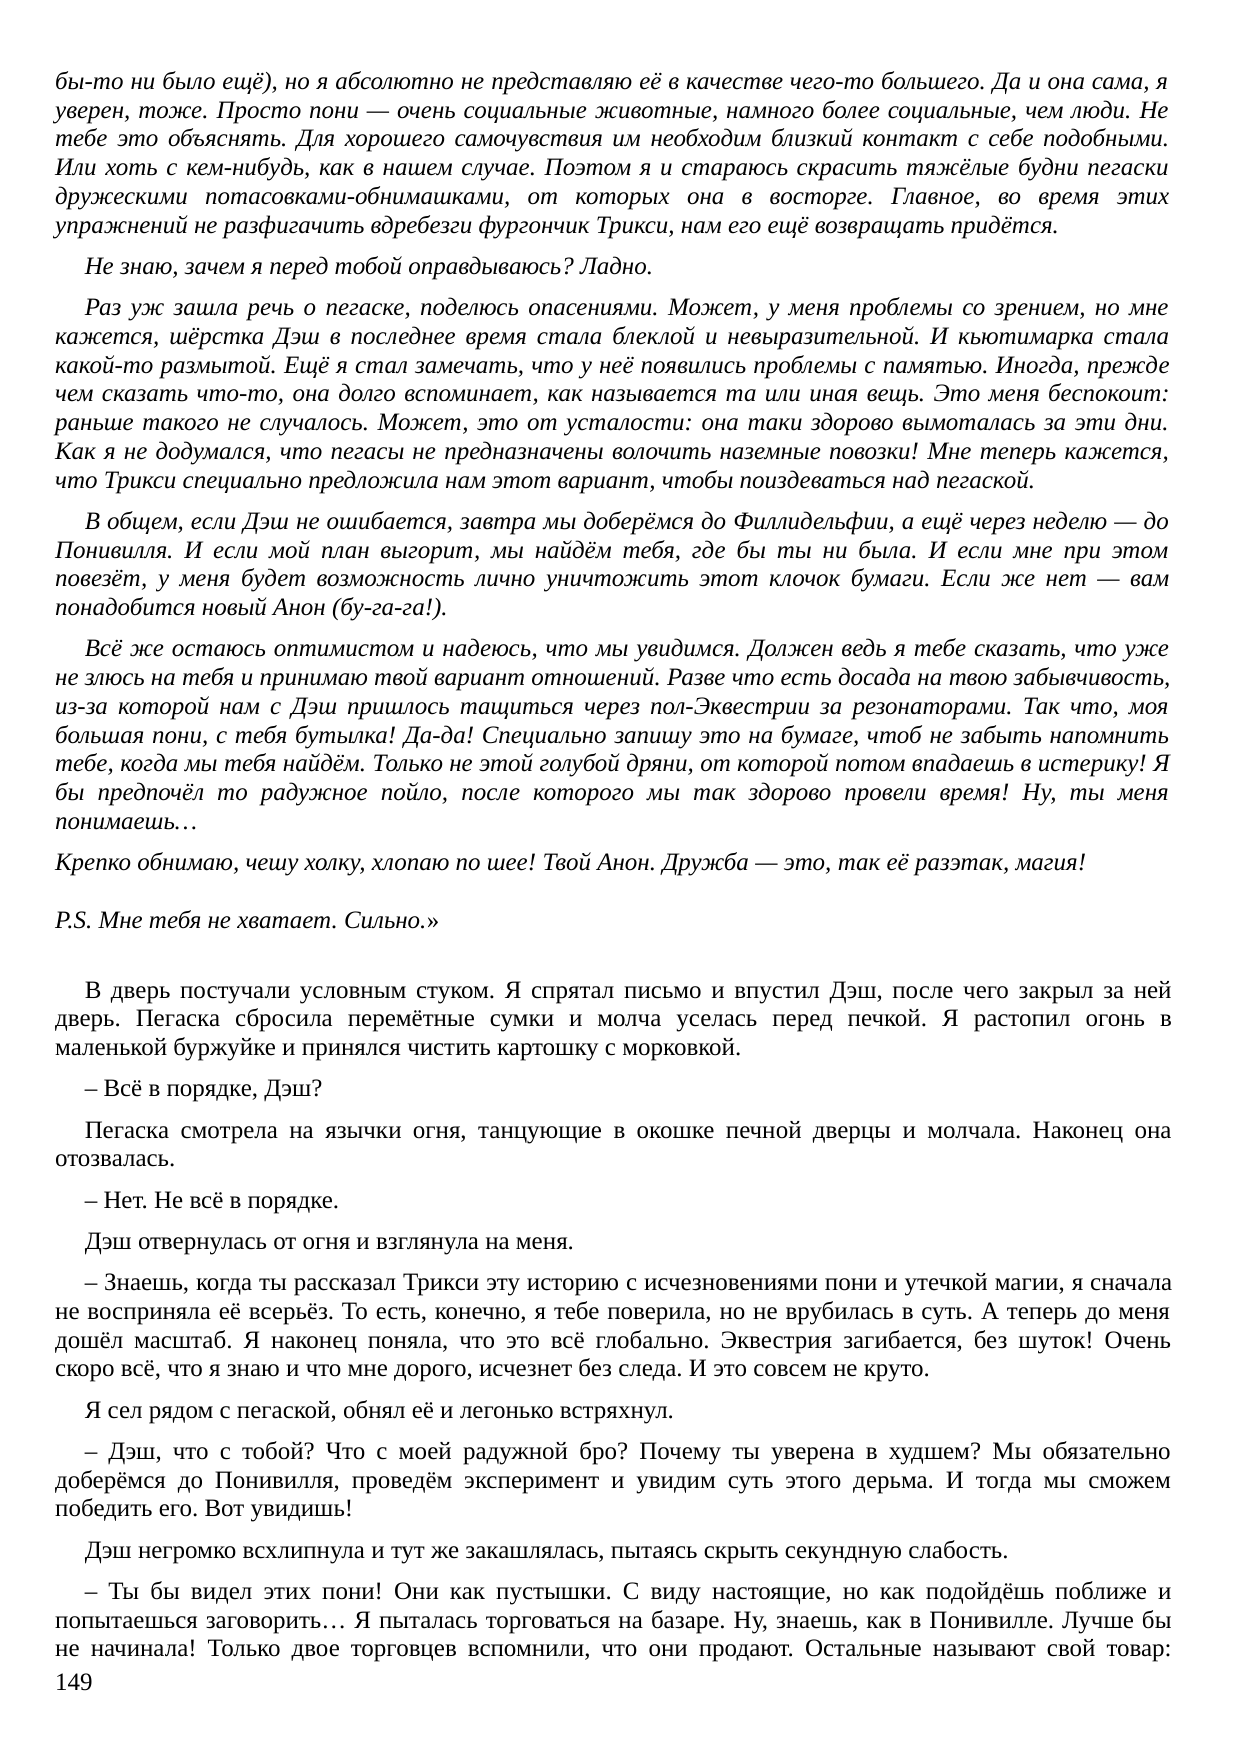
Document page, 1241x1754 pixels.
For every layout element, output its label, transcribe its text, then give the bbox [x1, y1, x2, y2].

text P.S. Мне тебя не хватает. Сильно.» [55, 905, 1173, 933]
text – Дэш, что с тобой? Что с моей радужной бро? Почему ты уверена в худшем? Мы обязательно доберёмся до Понивилля, проведём эксперимент и увидим суть этого дерьма. И тогда мы сможем победить его. Вот увидишь! [55, 1436, 1173, 1522]
text – Всё в порядке, Дэш? [55, 1073, 1173, 1102]
text Крепко обнимаю, чешу холку, хлопаю по шее! Твой Анон. Дружба — это, так её разэтак, магия! [55, 847, 1173, 876]
text бы-то ни было ещё), но я абсолютно не представляю её в качестве чего-то большего. Да и она сама, я уверен, тоже. Просто пони — очень социальные животные, намного более социальные, чем люди. Не тебе это объяснять. Для хорошего самочувствия им необходим близкий контакт с себе подобными. Или хоть с кем-нибудь, как в нашем случае. Поэтом я и стараюсь скрасить тяжёлые будни пегаски дружескими потасовками-обнимашками, от которых она в восторге. Главное, во время этих упражнений не разфигачить вдребезги фургончик Трикси, нам его ещё возвращать придётся. [55, 66, 1173, 238]
text Раз уж зашла речь о пегаске, поделюсь опасениями. Может, у меня проблемы со зрением, но мне кажется, шёрстка Дэш в последнее время стала блеклой и невыразительной. И кьютимарка стала какой-то размытой. Ещё я стал замечать, что у неё появились проблемы с памятью. Иногда, прежде чем сказать что-то, она долго вспоминает, как называется та или иная вещь. Это меня беспокоит: раньше такого не случалось. Может, это от усталости: она таки здорово вымоталась за эти дни. Как я не додумался, что пегасы не предназначены волочить наземные повозки! Мне теперь кажется, что Трикси специально предложила нам этот вариант, чтобы поиздеваться над пегаской. [55, 292, 1173, 493]
text Дэш отвернулась от огня и взглянула на меня. [55, 1226, 1173, 1255]
text Пегаска смотрела на язычки огня, танцующие в окошке печной дверцы и молчала. Наконец она отозвалась. [55, 1115, 1173, 1172]
text – Нет. Не всё в порядке. [55, 1185, 1173, 1213]
text В общем, если Дэш не ошибается, завтра мы доберёмся до Филлидельфии, а ещё через неделю — до Понивилля. И если мой план выгорит, мы найдём тебя, где бы ты ни была. И если мне при этом повезёт, у меня будет возможность лично уничтожить этот клочок бумаги. Если же нет — вам понадобится новый Анон (бу-га-га!). [55, 506, 1173, 621]
text – Ты бы видел этих пони! Они как пустышки. С виду настоящие, но как подойдёшь поближе и попытаешься заговорить… Я пыталась торговаться на базаре. Ну, знаешь, как в Понивилле. Лучше бы не начинала! Только двое торговцев вспомнили, что они продают. Остальные называют свой товар: [55, 1576, 1173, 1662]
text Не знаю, зачем я перед тобой оправдываюсь? Ладно. [55, 251, 1173, 280]
text Я сел рядом с пегаской, обнял её и легонько встряхнул. [55, 1395, 1173, 1423]
text Всё же остаюсь оптимистом и надеюсь, что мы увидимся. Должен ведь я тебе сказать, что уже не злюсь на тебя и принимаю твой вариант отношений. Разве что есть досада на твою забывчивость, из-за которой нам с Дэш пришлось тащиться через пол-Эквестрии за резонаторами. Так что, моя большая пони, с тебя бутылка! Да-да! Специально запишу это на бумаге, чтоб не забыть напомнить тебе, когда мы тебя найдём. Только не этой голубой дряни, от которой потом впадаешь в истерику! Я бы предпочёл то радужное пойло, после которого мы так здорово провели время! Ну, ты меня понимаешь… [55, 633, 1173, 835]
text – Знаешь, когда ты рассказал Трикси эту историю с исчезновениями пони и утечкой магии, я сначала не восприняла её всерьёз. То есть, конечно, я тебе поверила, но не врубилась в суть. А теперь до меня дошёл масштаб. Я наконец поняла, что это всё глобально. Эквестрия загибается, без шуток! Очень скоро всё, что я знаю и что мне дорого, исчезнет без следа. И это совсем не круто. [55, 1267, 1173, 1382]
text Дэш негромко всхлипнула и тут же закашлялась, пытаясь скрыть секундную слабость. [55, 1535, 1173, 1563]
text В дверь постучали условным стуком. Я спрятал письмо и впустил Дэш, после чего закрыл за ней дверь. Пегаска сбросила перемётные сумки и молча уселась перед печкой. Я растопил огонь в маленькой буржуйке и принялся чистить картошку с морковкой. [55, 975, 1173, 1061]
